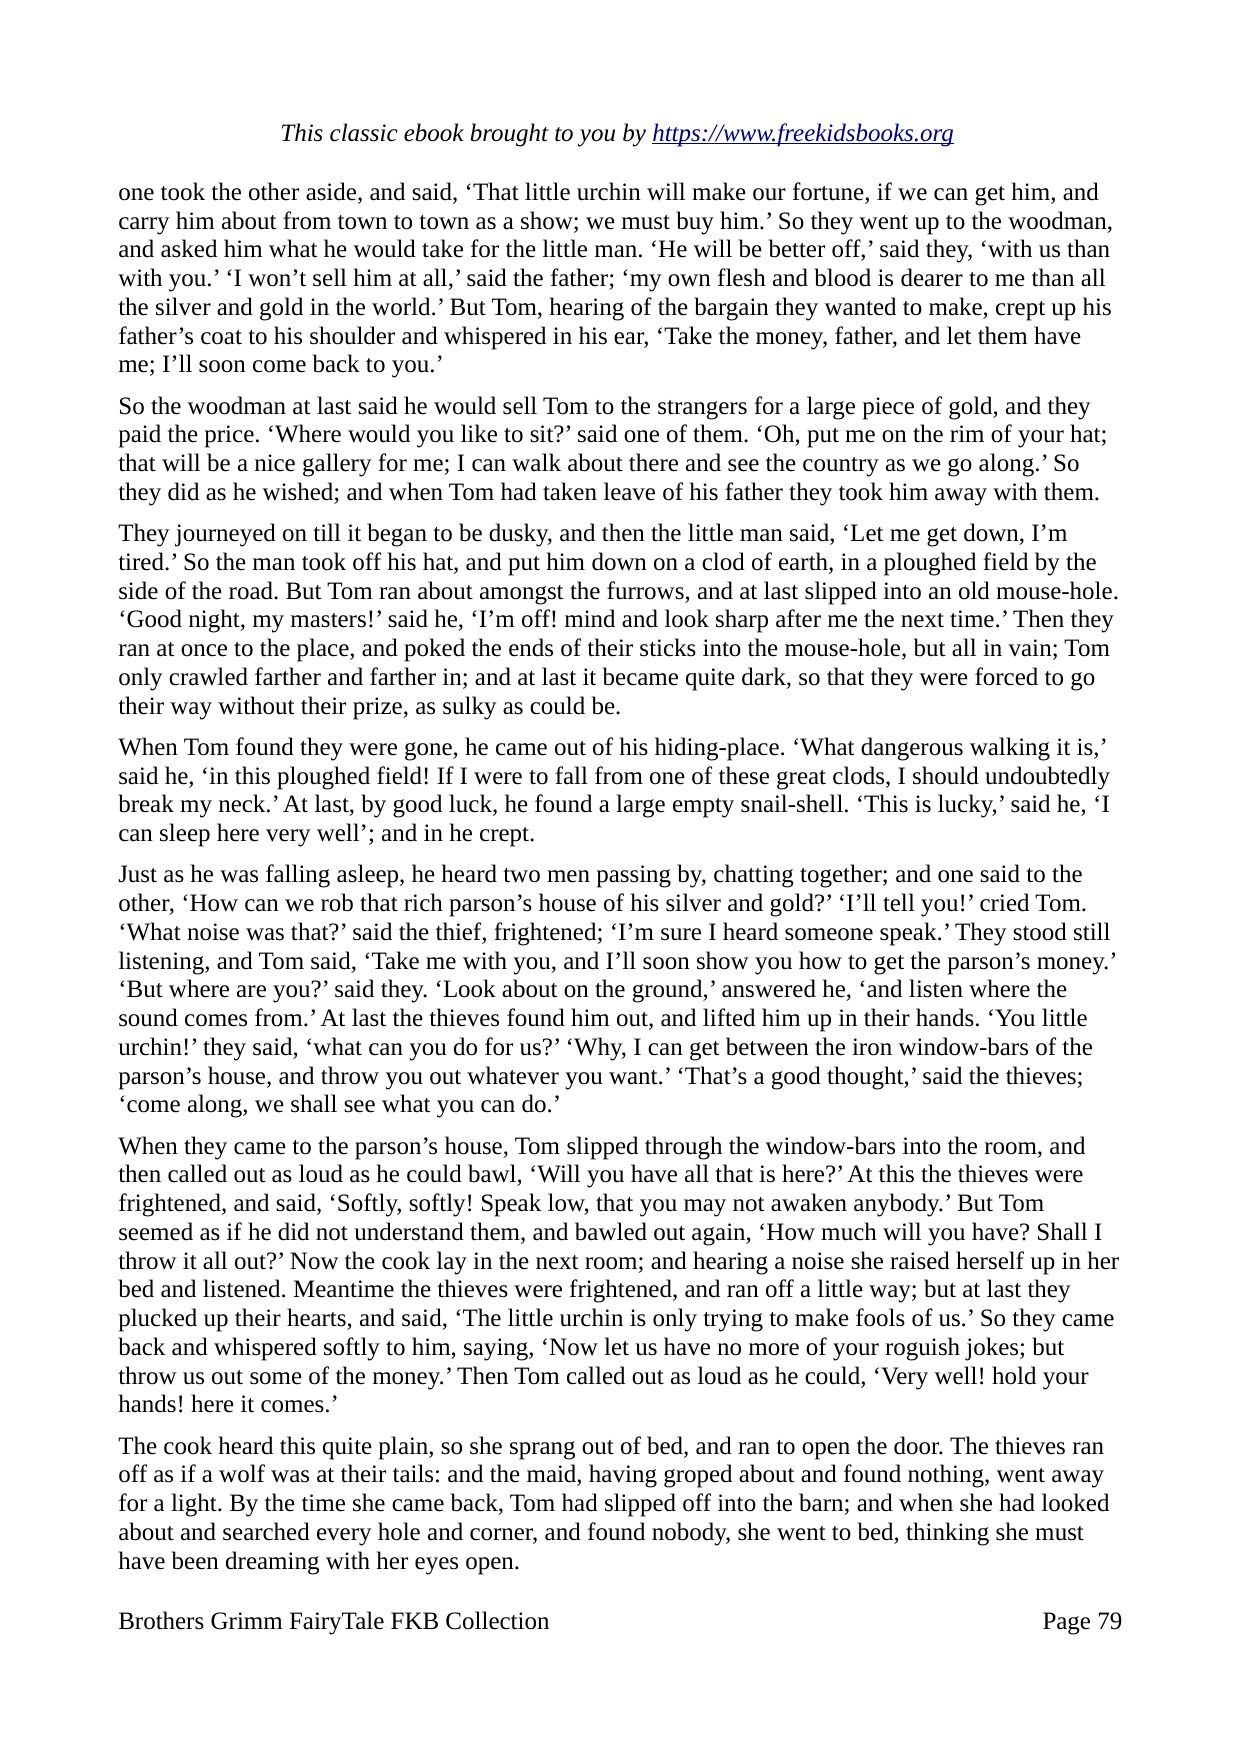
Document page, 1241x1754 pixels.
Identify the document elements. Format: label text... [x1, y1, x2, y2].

text one took the other aside, and said, ‘That little urchin will make our fortune, if we can get him, and carry him about from town to town as a show; we must buy him.’ So they went up to the woodman, and asked him what he would take for the little man. ‘He will be better off,’ said they, ‘with us than with you.’ ‘I won’t sell him at all,’ said the father; ‘my own flesh and blood is dearer to me than all the silver and gold in the world.’ But Tom, hearing of the bargain they wanted to make, crept up his father’s coat to his shoulder and whispered in his ear, ‘Take the money, father, and let them have me; I’ll soon come back to you.’ [118, 177, 1122, 378]
text When they came to the parson’s house, Tom slipped through the window-bars into the room, and then called out as loud as he could bawl, ‘Will you have all that is here?’ At this the thieves were frightened, and said, ‘Softly, softly! Speak low, that you may not awaken anybody.’ But Tom seemed as if he did not understand them, and bawled out again, ‘How much will you have? Shall I throw it all out?’ Now the cook lay in the next room; and hearing a noise she raised herself up in her bed and listened. Meantime the thieves were frightened, and ran off a little way; but at last they plucked up their hearts, and said, ‘The little urchin is only trying to make fools of us.’ So they came back and whispered softly to him, saying, ‘Now let us have no more of your roguish jokes; but throw us out some of the money.’ Then Tom called out as loud as he could, ‘Very well! hold your hands! here it comes.’ [118, 1131, 1122, 1418]
text So the woodman at last said he would sell Tom to the strangers for a large piece of gold, and they paid the price. ‘Where would you like to sit?’ said one of them. ‘Oh, put me on the rim of your hat; that will be a nice gallery for me; I can walk about there and see the country as we go along.’ So they did as he wished; and when Tom had taken leave of his father they took him away with them. [118, 391, 1122, 506]
text When Tom found they were gone, he came out of his hiding-place. ‘What dangerous walking it is,’ said he, ‘in this ploughed field! If I were to fall from one of these great clods, I should undoubtedly break my neck.’ At last, by good luck, he found a large empty snail-shell. ‘This is lucky,’ said he, ‘I can sleep here very well’; and in he crept. [118, 732, 1122, 847]
text They journeyed on till it began to be dusky, and then the little man said, ‘Let me get down, I’m tired.’ So the man took off his hat, and put him down on a clod of earth, in a ploughed field by the side of the road. But Tom ran about amongst the furrows, and at last slipped into an old mouse-hole. ‘Good night, my masters!’ said he, ‘I’m off! mind and look sharp after me the next time.’ Then they ran at once to the place, and poked the ends of their sticks into the mouse-hole, but all in vain; Tom only crawled farther and farther in; and at last it became quite dark, so that they were forced to go their way without their prize, as sulky as could be. [118, 518, 1122, 719]
text The cook heard this quite plain, so she sprang out of bed, and ran to open the door. The thieves ran off as if a wolf was at their tails: and the maid, having groped about and found nothing, went away for a light. By the time she came back, Tom had slipped off into the barn; and when she had looked about and searched every hole and corner, and found nobody, she went to bed, thinking she must have been dreaming with her eyes open. [118, 1431, 1122, 1574]
text Just as he was falling asleep, he heard two men passing by, chatting together; and one said to the other, ‘How can we rob that rich parson’s house of his silver and gold?’ ‘I’ll tell you!’ cried Tom. ‘What noise was that?’ said the thief, frightened; ‘I’m sure I heard someone speak.’ They stood still listening, and Tom said, ‘Take me with you, and I’ll soon show you how to get the parson’s money.’ ‘But where are you?’ said they. ‘Look about on the ground,’ answered he, ‘and listen where the sound comes from.’ At last the thieves found him out, and lifted him up in their hands. ‘You little urchin!’ they said, ‘what can you do for us?’ ‘Why, I can get between the iron window-bars of the parson’s house, and throw you out whatever you want.’ ‘That’s a good thought,’ said the thieves; ‘come along, we shall see what you can do.’ [118, 859, 1122, 1118]
